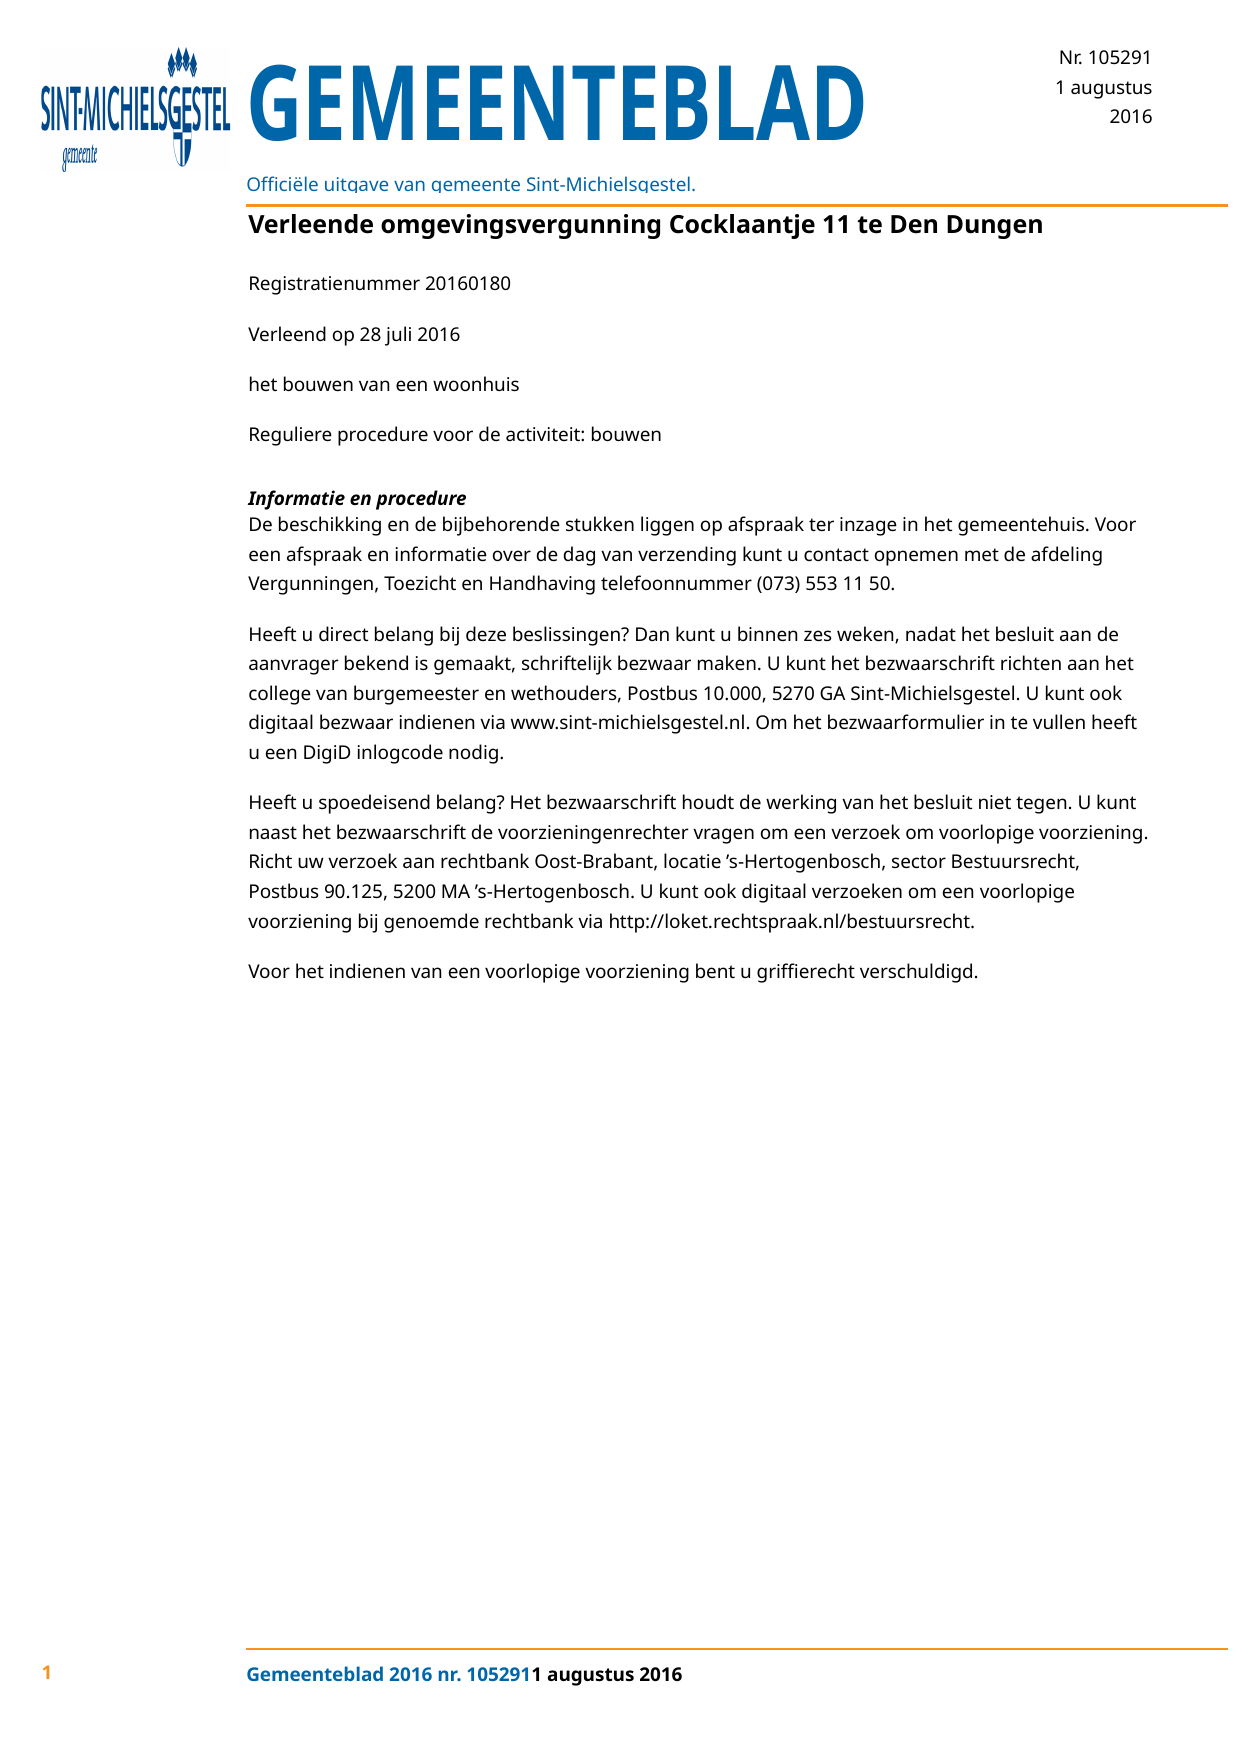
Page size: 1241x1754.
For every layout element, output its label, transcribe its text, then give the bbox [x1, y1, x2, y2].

text Verleende omgevingsvergunning Cocklaantje 11 te Den Dungen [248, 207, 1152, 241]
text Registratienummer 20160180 [248, 270, 1152, 296]
text Reguliere procedure voor de activiteit: bouwen [248, 422, 1152, 447]
text Informatie en procedure [248, 486, 1152, 511]
text De beschikking en de bijbehorende stukken liggen op afspraak ter inzage in het gemeentehuis. Voor een afspraak en informatie over de dag van verzending kunt u contact opnemen met de afdeling Vergunningen, Toezicht en Handhaving telefoonnummer (073) 553 11 50. [248, 511, 1152, 596]
text Verleend op 28 juli 2016 [248, 321, 1152, 346]
text Heeft u direct belang bij deze beslissingen? Dan kunt u binnen zes weken, nadat het besluit aan de aanvrager bekend is gemaakt, schriftelijk bezwaar maken. U kunt het bezwaarschrift richten aan het college van burgemeester en wethouders, Postbus 10.000, 5270 GA Sint-Michielsgestel. U kunt ook digitaal bezwaar indienen via www.sint-michielsgestel.nl. Om het bezwaarformulier in te vullen heeft u een DigiD inlogcode nodig. [248, 621, 1152, 765]
text Heeft u spoedeisend belang? Het bezwaarschrift houdt de werking van het besluit niet tegen. U kunt naast het bezwaarschrift de voorzieningenrechter vragen om een verzoek om voorlopige voorziening. Richt uw verzoek aan rechtbank Oost-Brabant, locatie ’s-Hertogenbosch, sector Bestuursrecht, Postbus 90.125, 5200 MA ’s-Hertogenbosch. U kunt ook digitaal verzoeken om een voorlopige voorziening bij genoemde rechtbank via http://loket.rechtspraak.nl/bestuursrecht. [248, 789, 1152, 934]
text het bouwen van een woonhuis [248, 371, 1152, 397]
text Voor het indienen van een voorlopige voorziening bent u griffierecht verschuldigd. [248, 958, 1152, 984]
picture [41, 47, 231, 172]
